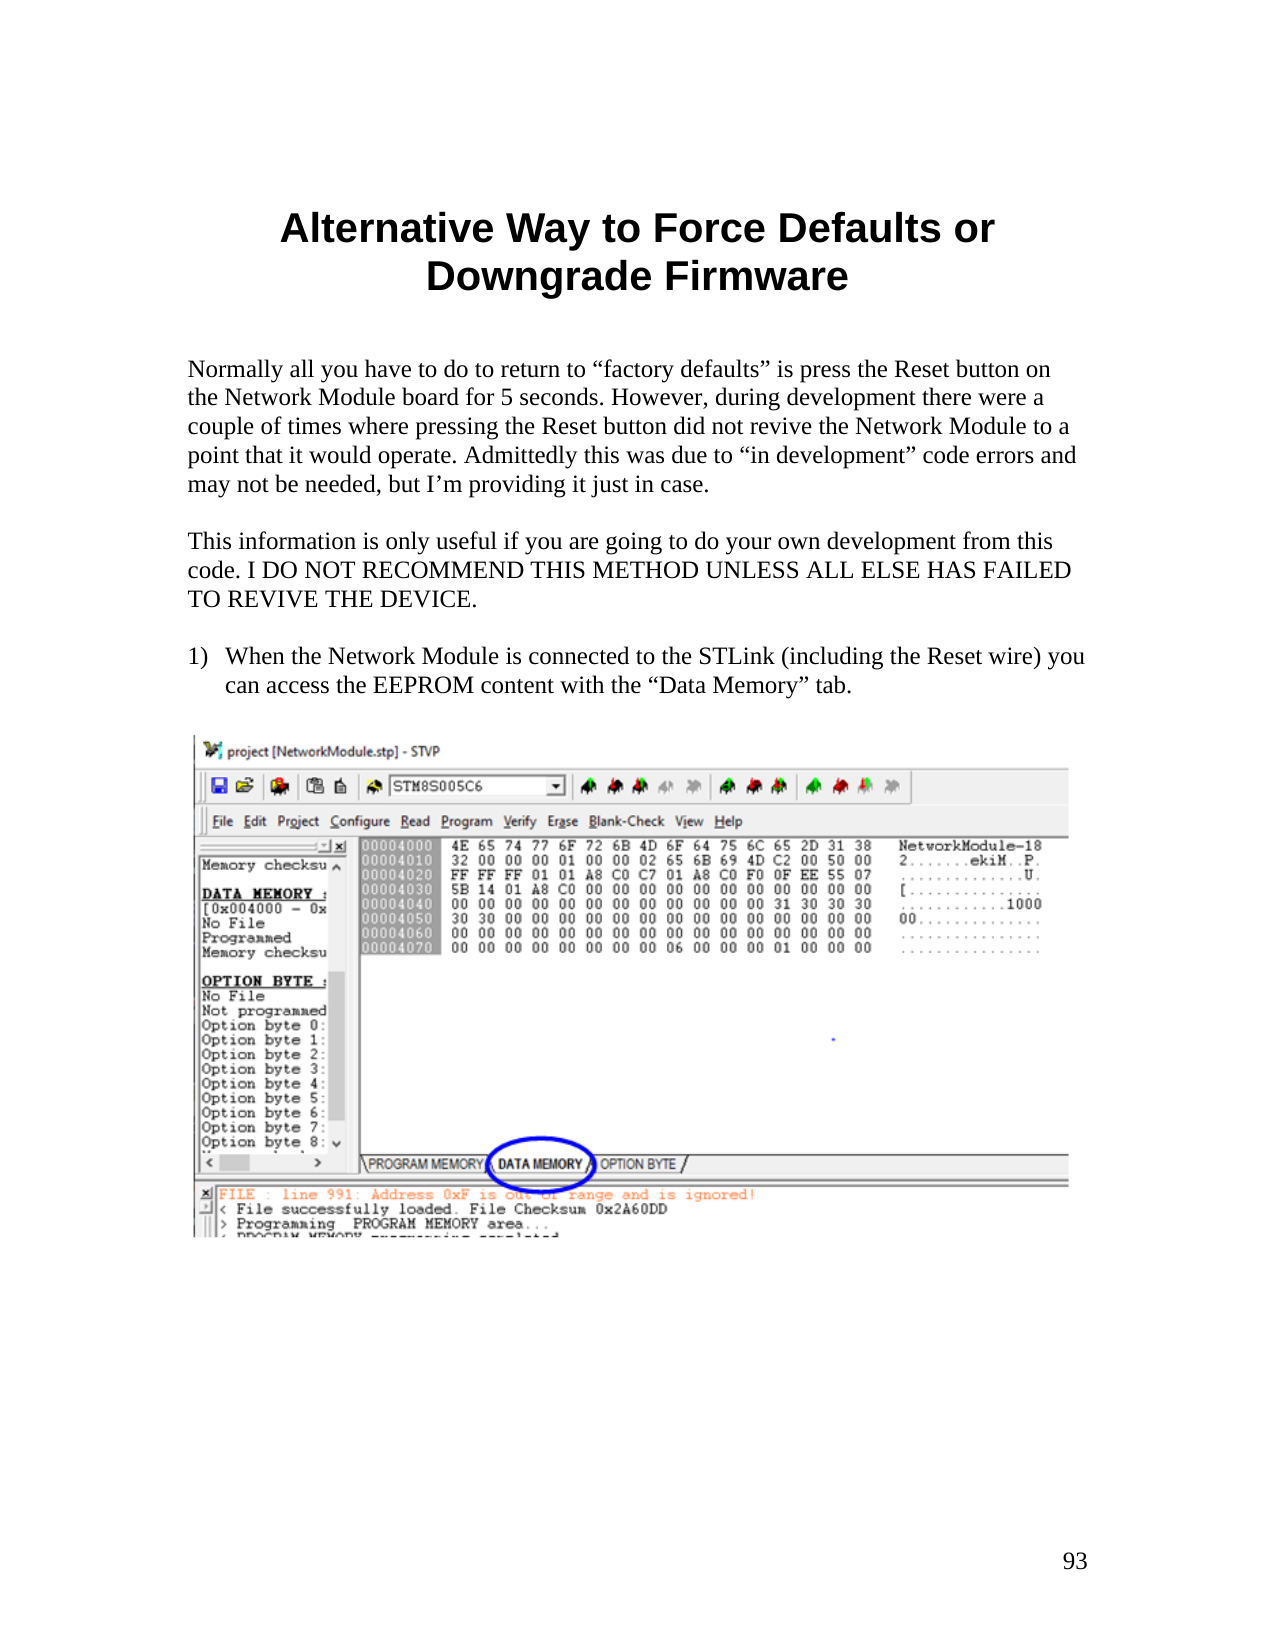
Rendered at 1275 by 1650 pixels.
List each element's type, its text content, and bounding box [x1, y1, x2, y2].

text Normally all you have to do to return to “factory defaults” is press the Reset button on the Network Module board for 5 seconds. However, during development there were a couple of times where pressing the Reset button did not revive the Network Module to a point that it would operate. Admittedly this was due to “in development” code errors and may not be needed, but I’m providing it just in case. [187, 354, 1087, 497]
picture [187, 727, 1081, 1251]
subtitle Alternative Way to Force Defaults or Downgrade Firmware [187, 204, 1087, 299]
list When the Network Module is connected to the STLink (including the Reset wire) you can access the EEPROM content with the “Data Memory” tab. [187, 641, 1087, 699]
text This information is only useful if you are going to do your own development from this code. I DO NOT RECOMMEND THIS METHOD UNLESS ALL ELSE HAS FAILED TO REVIVE THE DEVICE. [187, 526, 1087, 612]
